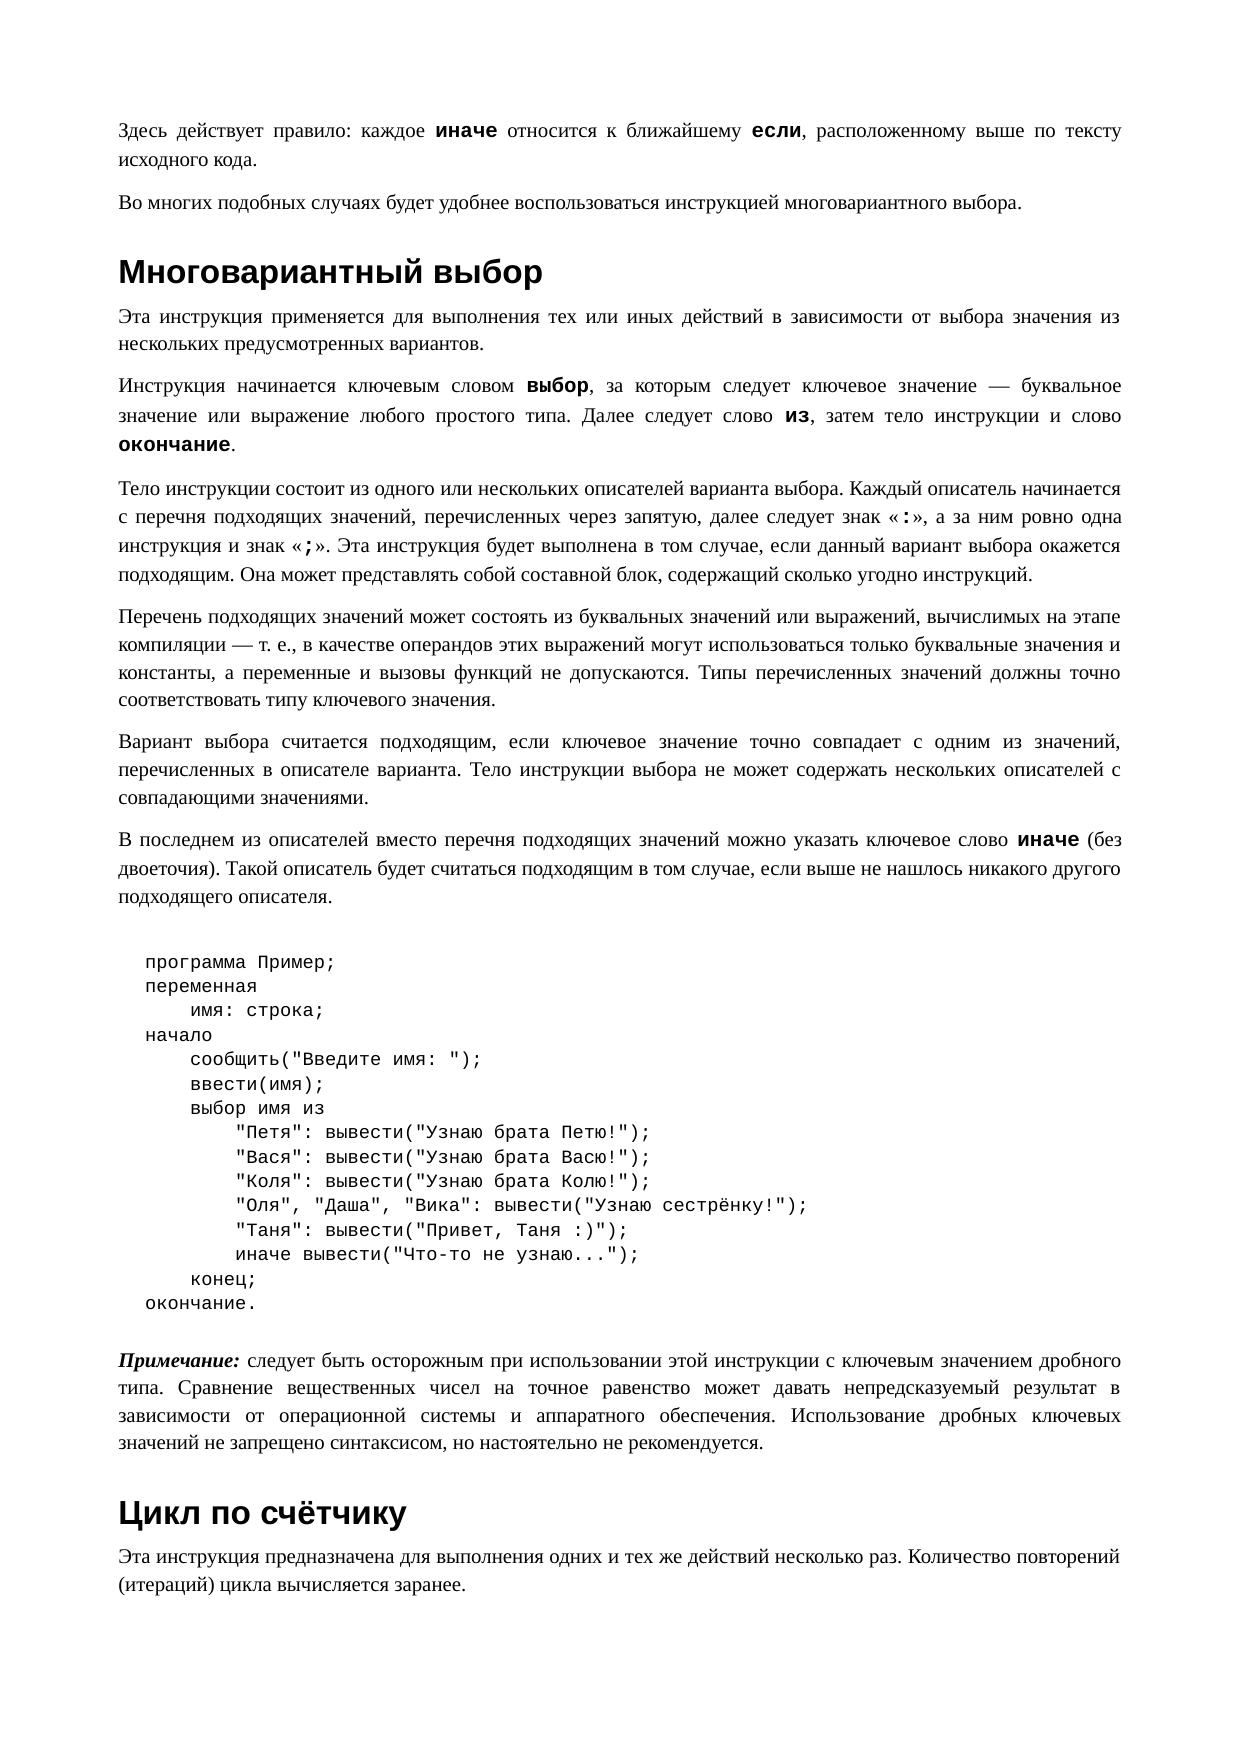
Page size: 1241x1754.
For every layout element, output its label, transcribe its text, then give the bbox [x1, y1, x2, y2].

text программа Пример; переменная имя: строка; начало сообщить("Введите имя: "); ввести(имя); выбор имя из "Петя": вывести("Узнаю брата Петю!"); "Вася": вывести("Узнаю брата Васю!"); "Коля": вывести("Узнаю брата Колю!"); "Оля", "Даша", "Вика": вывести("Узнаю сестрёнку!"); "Таня": вывести("Привет, Таня :)"); иначе вывести("Что-то не узнаю..."); конец; окончание. [136, 943, 1104, 1324]
text В последнем из описателей вместо перечня подходящих значений можно указать ключевое слово иначе (без двоеточия). Такой описатель будет считаться подходящим в том случае, если выше не нашлось никакого другого подходящего описателя. [118, 827, 1122, 908]
text Здесь действует правило: каждое иначе относится к ближайшему если, расположенному выше по тексту исходного кода. [118, 118, 1122, 171]
text Вариант выбора считается подходящим, если ключевое значение точно совпадает с одним из значений, перечисленных в описателе варианта. Тело инструкции выбора не может содержать нескольких описателей с совпадающими значениями. [118, 729, 1122, 809]
subtitle Многовариантный выбор [118, 253, 1122, 291]
subtitle Цикл по счётчику [118, 1493, 1122, 1532]
text Во многих подобных случаях будет удобнее воспользоваться инструкцией многовариантного выбора. [118, 189, 1122, 214]
text Перечень подходящих значений может состоять из буквальных значений или выражений, вычислимых на этапе компиляции — т. е., в качестве операндов этих выражений могут использоваться только буквальные значения и константы, а переменные и вызовы функций не допускаются. Типы перечисленных значений должны точно соответствовать типу ключевого значения. [118, 604, 1122, 711]
text Тело инструкции состоит из одного или нескольких описателей варианта выбора. Каждый описатель начинается с перечня подходящих значений, перечисленных через запятую, далее следует знак «:», а за ним ровно одна инструкция и знак «;». Эта инструкция будет выполнена в том случае, если данный вариант выбора окажется подходящим. Она может представлять собой составной блок, содержащий сколько угодно инструкций. [118, 476, 1122, 586]
text Инструкция начинается ключевым словом выбор, за которым следует ключевое значение — буквальное значение или выражение любого простого типа. Далее следует слово из, затем тело инструкции и слово окончание. [118, 373, 1122, 458]
text Примечание: следует быть осторожным при использовании этой инструкции с ключевым значением дробного типа. Сравнение вещественных чисел на точное равенство может давать непредсказуемый результат в зависимости от операционной системы и аппаратного обеспечения. Использование дробных ключевых значений не запрещено синтаксисом, но настоятельно не рекомендуется. [118, 1347, 1122, 1454]
text Эта инструкция предназначена для выполнения одних и тех же действий несколько раз. Количество повторений (итераций) цикла вычисляется заранее. [118, 1544, 1122, 1596]
text Эта инструкция применяется для выполнения тех или иных действий в зависимости от выбора значения из нескольких предусмотренных вариантов. [118, 303, 1122, 355]
